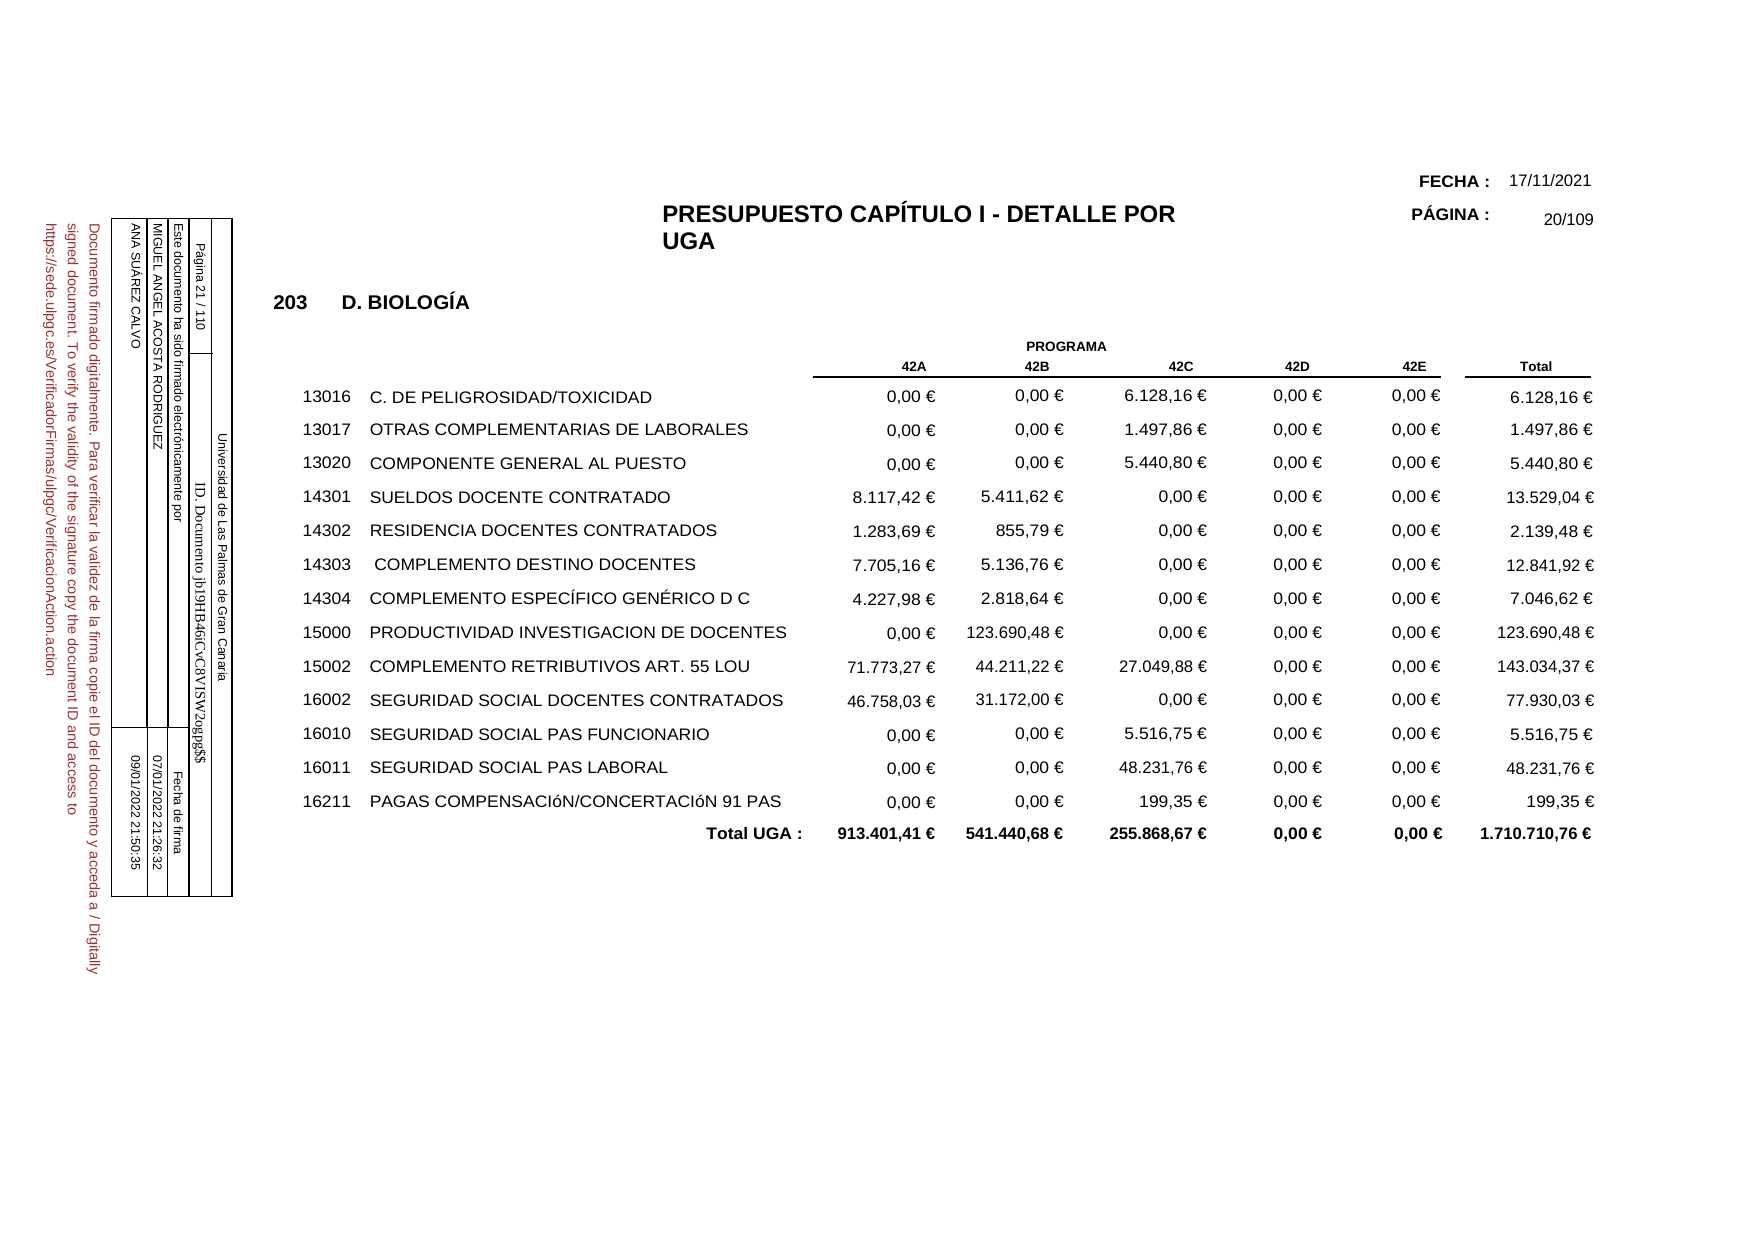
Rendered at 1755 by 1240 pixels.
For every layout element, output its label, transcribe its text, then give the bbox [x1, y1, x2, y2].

table_cell [1441, 616, 1465, 650]
table_cell 27.049,88 € [1107, 650, 1240, 684]
table_cell 09/01/2022 21:50:35 [112, 728, 147, 896]
table_cell 7.705,16 € [813, 548, 949, 582]
table_cell COMPLEMENTO DESTINO DOCENTES [365, 548, 813, 582]
table_cell 0,00 € [813, 616, 949, 650]
table_cell COMPONENTE GENERAL AL PUESTO [365, 447, 813, 481]
table_cell RESIDENCIA DOCENTES CONTRATADOS [365, 514, 813, 548]
table_cell [1441, 582, 1465, 616]
table_header BIOLOGÍA [365, 286, 813, 327]
table_cell 0,00 € [1107, 582, 1240, 616]
table_cell 42E [1356, 327, 1441, 376]
table_cell 48.231,76 € [1107, 751, 1240, 785]
table_cell [1441, 684, 1465, 717]
table_cell 42D [1240, 327, 1356, 376]
table_cell COMPLEMENTO RETRIBUTIVOS ART. 55 LOU [365, 650, 813, 684]
table_cell 199,35 € [1465, 785, 1591, 818]
table_cell 0,00 € [1240, 582, 1356, 616]
table_cell 14304 [268, 582, 365, 616]
table_cell [268, 818, 365, 848]
table_cell 0,00 € [813, 378, 949, 413]
table_cell [1441, 481, 1465, 514]
table_cell [1441, 413, 1465, 447]
table_cell 143.034,37 € [1465, 650, 1591, 684]
table_header Este documento ha sido firmado electrónicamente por [169, 219, 188, 727]
table_cell [268, 327, 365, 376]
table_cell 8.117,42 € [813, 481, 949, 514]
table_cell 0,00 € [1240, 514, 1356, 548]
table_cell 913.401,41 € [813, 818, 949, 848]
table_cell PROGRAMA 42B [949, 327, 1107, 376]
table_cell [1441, 514, 1465, 548]
table_cell 0,00 € [949, 413, 1107, 447]
table_cell 5.440,80 € [1465, 447, 1591, 481]
text PRESUPUESTO CAPÍTULO I - DETALLE POR UGA [662, 199, 1234, 255]
table_cell 0,00 € [1356, 514, 1441, 548]
table_cell 14302 [268, 514, 365, 548]
table_cell 255.868,67 € [1107, 818, 1240, 848]
table_cell 0,00 € [1356, 650, 1441, 684]
table_cell 0,00 € [1356, 481, 1441, 514]
table_cell ID. Documento jb19HB46iCvC8VISW2ogpg$$ [190, 354, 211, 896]
table_cell 0,00 € [1356, 684, 1441, 717]
table_cell 855,79 € [949, 514, 1107, 548]
table_cell SEGURIDAD SOCIAL PAS FUNCIONARIO [365, 718, 813, 751]
table_cell 0,00 € [1356, 818, 1441, 848]
table_cell 0,00 € [1240, 751, 1356, 785]
table_cell 16002 [268, 684, 365, 717]
table_cell 16211 [268, 785, 365, 818]
table_cell 16011 [268, 751, 365, 785]
table_cell 0,00 € [1356, 378, 1441, 413]
table_cell 42A [813, 327, 949, 376]
table_cell 6.128,16 € [1107, 378, 1240, 413]
table_cell 0,00 € [1240, 616, 1356, 650]
text Documento firmado digitalmente. Para verificar la validez de la firma copie el ID del documento y acceda a / Digitally signed document. To verify the validity of the signature copy the document ID and access to https://sede.ulpgc.es/VerificadorFirmas/ulpgc/VerificacionAction.action [43, 223, 103, 976]
table_cell 16010 [268, 718, 365, 751]
text [111, 218, 234, 901]
table_cell 1.497,86 € [1107, 413, 1240, 447]
table_cell 0,00 € [949, 378, 1107, 413]
table_cell 42C [1107, 327, 1240, 376]
table_cell 0,00 € [1107, 548, 1240, 582]
table_cell 541.440,68 € [949, 818, 1107, 848]
table_cell 0,00 € [1356, 582, 1441, 616]
table_cell 14301 [268, 481, 365, 514]
table_cell [1441, 718, 1465, 751]
table_cell 71.773,27 € [813, 650, 949, 684]
table_cell [1441, 785, 1465, 818]
table_cell 0,00 € [1240, 447, 1356, 481]
table_cell 2.818,64 € [949, 582, 1107, 616]
table_cell Fecha de firma [168, 728, 188, 896]
table_cell 0,00 € [1356, 785, 1441, 818]
table_cell 0,00 € [1107, 684, 1240, 717]
table_cell 13016 [268, 376, 365, 413]
table_cell 0,00 € [1240, 481, 1356, 514]
table_cell 0,00 € [1240, 548, 1356, 582]
table_cell 0,00 € [949, 718, 1107, 751]
table_cell SUELDOS DOCENTE CONTRATADO [365, 481, 813, 514]
table_cell [365, 327, 813, 376]
table_cell 15002 [268, 650, 365, 684]
table_cell 0,00 € [949, 785, 1107, 818]
table_cell [1441, 751, 1465, 785]
table_cell 0,00 € [813, 785, 949, 818]
table_cell 13017 [268, 413, 365, 447]
table_cell 13020 [268, 447, 365, 481]
table_cell PRODUCTIVIDAD INVESTIGACION DE DOCENTES [365, 616, 813, 650]
table_cell 0,00 € [1356, 718, 1441, 751]
table_cell 4.227,98 € [813, 582, 949, 616]
table_cell [1441, 447, 1465, 481]
table_cell 0,00 € [1356, 548, 1441, 582]
table_cell Total [1465, 327, 1591, 376]
table_cell 07/01/2022 21:26:32 [148, 728, 167, 896]
table_cell [1441, 650, 1465, 684]
table_cell 31.172,00 € [949, 684, 1107, 717]
table_cell 0,00 € [1107, 481, 1240, 514]
table_cell 199,35 € [1107, 785, 1240, 818]
table_cell 5.136,76 € [949, 548, 1107, 582]
text 17/11/2021 [1494, 171, 1591, 190]
table_header Página 21 / 110 [190, 219, 211, 353]
table_cell 12.841,92 € [1465, 548, 1591, 582]
table_cell 44.211,22 € [949, 650, 1107, 684]
table_cell 0,00 € [1107, 514, 1240, 548]
table_cell [1441, 818, 1465, 848]
table_cell 0,00 € [1240, 718, 1356, 751]
table_cell 5.440,80 € [1107, 447, 1240, 481]
table_cell SEGURIDAD SOCIAL DOCENTES CONTRATADOS [365, 684, 813, 717]
table_cell 0,00 € [1356, 751, 1441, 785]
table_cell 1.710.710,76 € [1465, 818, 1591, 848]
table_header ANA SUÁREZ CALVO [112, 219, 146, 727]
table_cell 13.529,04 € [1465, 481, 1591, 514]
table_cell SEGURIDAD SOCIAL PAS LABORAL [365, 751, 813, 785]
text 20/109 [1494, 210, 1594, 229]
table_cell 0,00 € [949, 751, 1107, 785]
table_cell 5.411,62 € [949, 481, 1107, 514]
table_cell 1.497,86 € [1465, 413, 1591, 447]
table_cell 0,00 € [813, 413, 949, 447]
text FECHA : PÁGINA : [1408, 171, 1490, 224]
table_cell 0,00 € [1240, 650, 1356, 684]
table_cell 0,00 € [1107, 616, 1240, 650]
table_header MIGUEL ANGEL ACOSTA RODRIGUEZ [148, 219, 167, 727]
table_cell 0,00 € [1240, 818, 1356, 848]
table_cell 0,00 € [1240, 785, 1356, 818]
table_header Universidad de Las Palmas de Gran Canaria [212, 219, 231, 896]
table_cell [1441, 327, 1465, 376]
table_cell 1.283,69 € [813, 514, 949, 548]
table_cell 123.690,48 € [949, 616, 1107, 650]
table_cell 0,00 € [1240, 413, 1356, 447]
table_cell 5.516,75 € [1465, 718, 1591, 751]
table_cell 48.231,76 € [1465, 751, 1591, 785]
table_cell OTRAS COMPLEMENTARIAS DE LABORALES [365, 413, 813, 447]
table_cell 5.516,75 € [1107, 718, 1240, 751]
table_cell [1441, 376, 1465, 413]
table_cell 0,00 € [1240, 378, 1356, 413]
table_cell 0,00 € [813, 447, 949, 481]
table_cell 77.930,03 € [1465, 684, 1591, 717]
table_cell 0,00 € [813, 718, 949, 751]
table_cell [1441, 548, 1465, 582]
table_cell 7.046,62 € [1465, 582, 1591, 616]
table_cell 46.758,03 € [813, 684, 949, 717]
table_cell Total UGA : [365, 818, 813, 848]
table_cell PAGAS COMPENSACIóN/CONCERTACIóN 91 PAS [365, 785, 813, 818]
table_header [813, 286, 1591, 327]
table_cell C. DE PELIGROSIDAD/TOXICIDAD [365, 376, 813, 413]
table_cell 0,00 € [1356, 616, 1441, 650]
table_cell 6.128,16 € [1465, 378, 1591, 413]
table_cell 0,00 € [813, 751, 949, 785]
table_cell 123.690,48 € [1465, 616, 1591, 650]
table_cell 15000 [268, 616, 365, 650]
table_cell 0,00 € [1356, 447, 1441, 481]
table_cell 0,00 € [949, 447, 1107, 481]
table_cell 0,00 € [1240, 684, 1356, 717]
table_cell 14303 [268, 548, 365, 582]
table_cell 0,00 € [1356, 413, 1441, 447]
table_cell COMPLEMENTO ESPECÍFICO GENÉRICO D C [365, 582, 813, 616]
table_header 203 D. [268, 286, 365, 327]
table_cell 2.139,48 € [1465, 514, 1591, 548]
